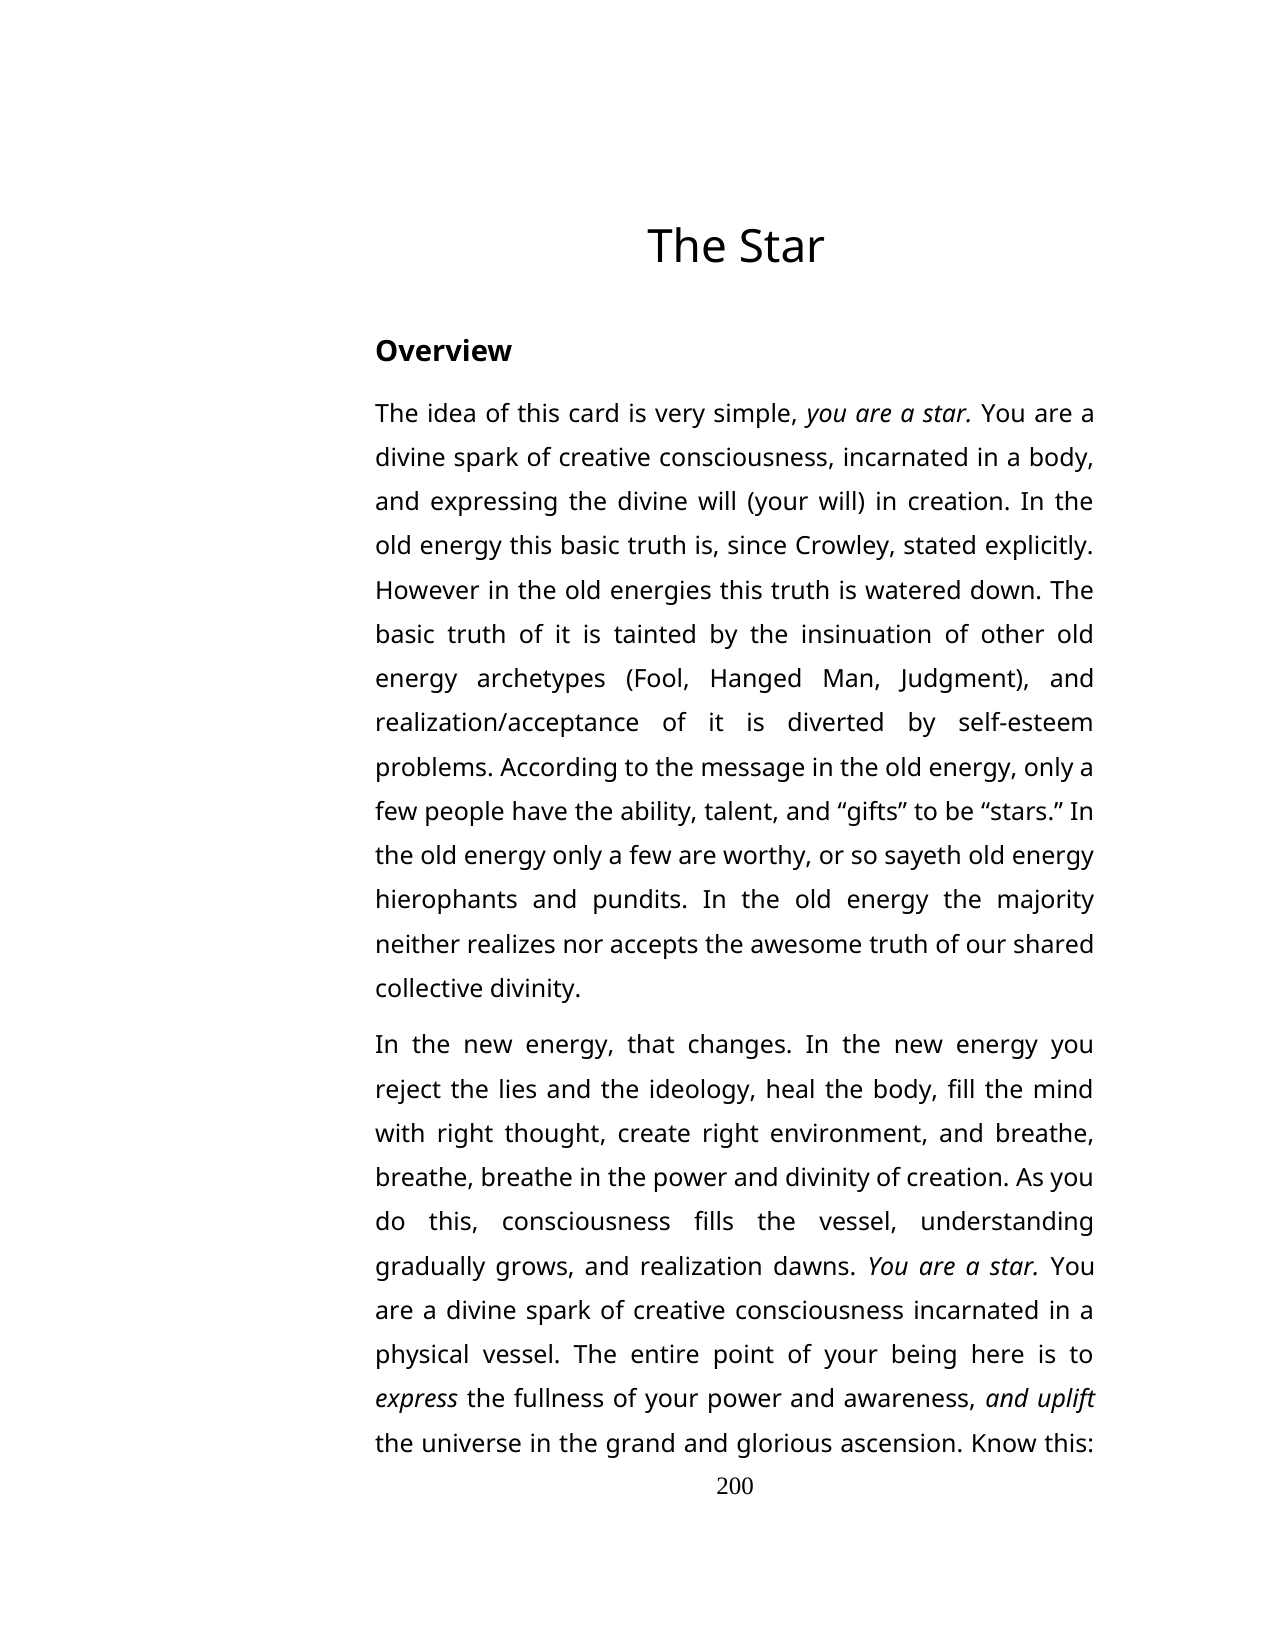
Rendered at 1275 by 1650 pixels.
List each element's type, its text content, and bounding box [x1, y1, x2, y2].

text The idea of this card is very simple, you are a star. You are a divine spark of creative consciousness, incarnated in a body, and expressing the divine will (your will) in creation. In the old energy this basic truth is, since Crowley, stated explicitly. However in the old energies this truth is watered down. The basic truth of it is tainted by the insinuation of other old energy archetypes (Fool, Hanged Man, Judgment), and realization/acceptance of it is diverted by self-esteem problems. According to the message in the old energy, only a few people have the ability, talent, and “gifts” to be “stars.” In the old energy only a few are worthy, or so sayeth old energy hierophants and pundits. In the old energy the majority neither realizes nor accepts the awesome truth of our shared collective divinity. [375, 395, 1095, 1005]
text In the new energy, that changes. In the new energy you reject the lies and the ideology, heal the body, fill the mind with right thought, create right environment, and breathe, breathe, breathe in the power and divinity of creation. As you do this, consciousness fills the vessel, understanding gradually grows, and realization dawns. You are a star. You are a divine spark of creative consciousness incarnated in a physical vessel. The entire point of your being here is to express the fullness of your power and awareness, and uplift the universe in the grand and glorious ascension. Know this: [375, 1027, 1095, 1459]
subtitle Overview [375, 330, 1095, 370]
subtitle The Star [375, 213, 1097, 276]
